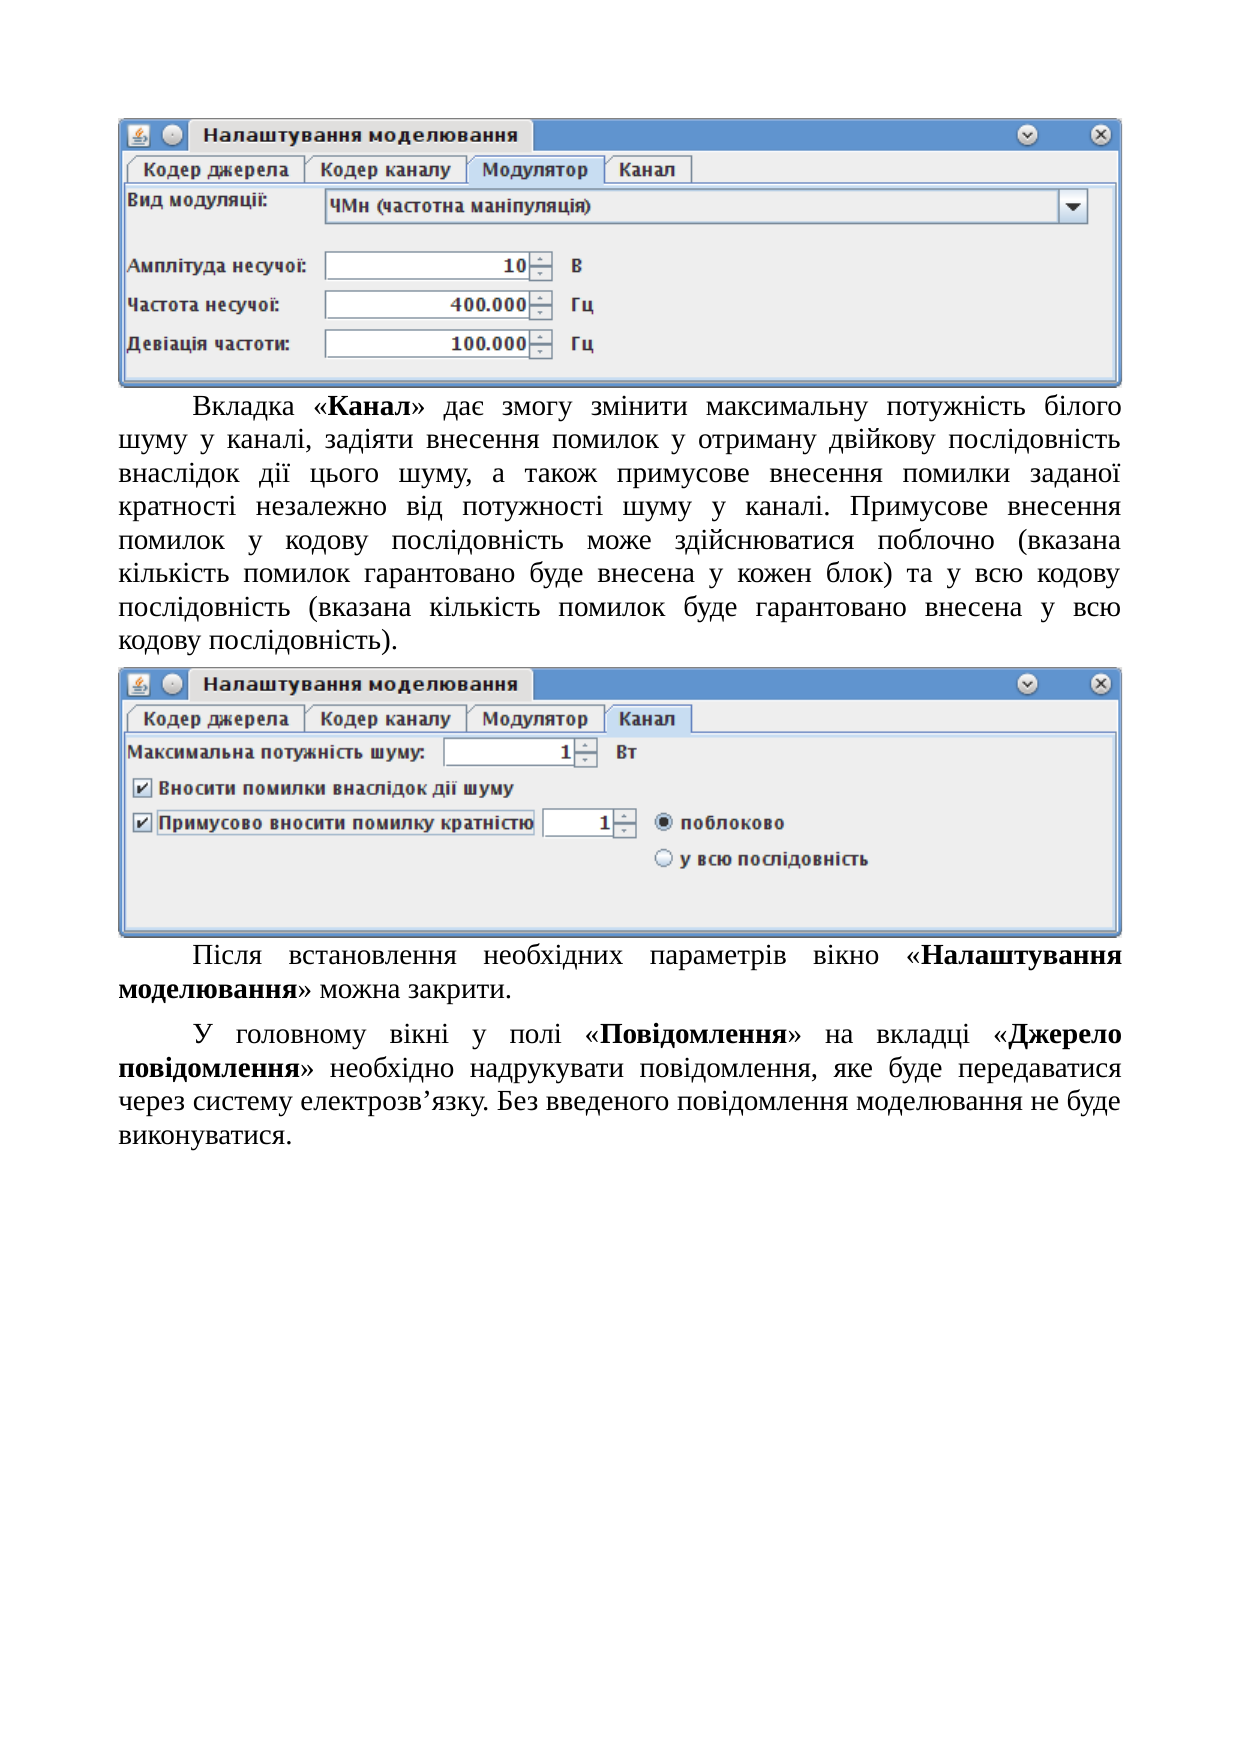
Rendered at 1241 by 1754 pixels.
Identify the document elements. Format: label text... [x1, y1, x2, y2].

text Після встановлення необхідних параметрів вікно «Налаштування моделювання» можна закрити. [118, 938, 1122, 1004]
picture [118, 667, 1123, 938]
picture [118, 118, 1123, 388]
text Вкладка «Канал» дає змогу змінити максимальну потужність білого шуму у каналі, задіяти внесення помилок у отриману двійкову послідовність внаслідок дії цього шуму, а також примусове внесення помилки заданої кратності незалежно від потужності шуму у каналі. Примусове внесення помилок у кодову послідовність може здійснюватися поблочно (вказана кількість помилок гарантовано буде внесена у кожен блок) та у всю кодову послідовність (вказана кількість помилок буде гарантовано внесена у всю кодову послідовність). [118, 388, 1122, 656]
text У головному вікні у полі «Повідомлення» на вкладці «Джерело повідомлення» необхідно надрукувати повідомлення, яке буде передаватися через систему електрозв’язку. Без введеного повідомлення моделювання не буде виконуватися. [118, 1016, 1122, 1150]
